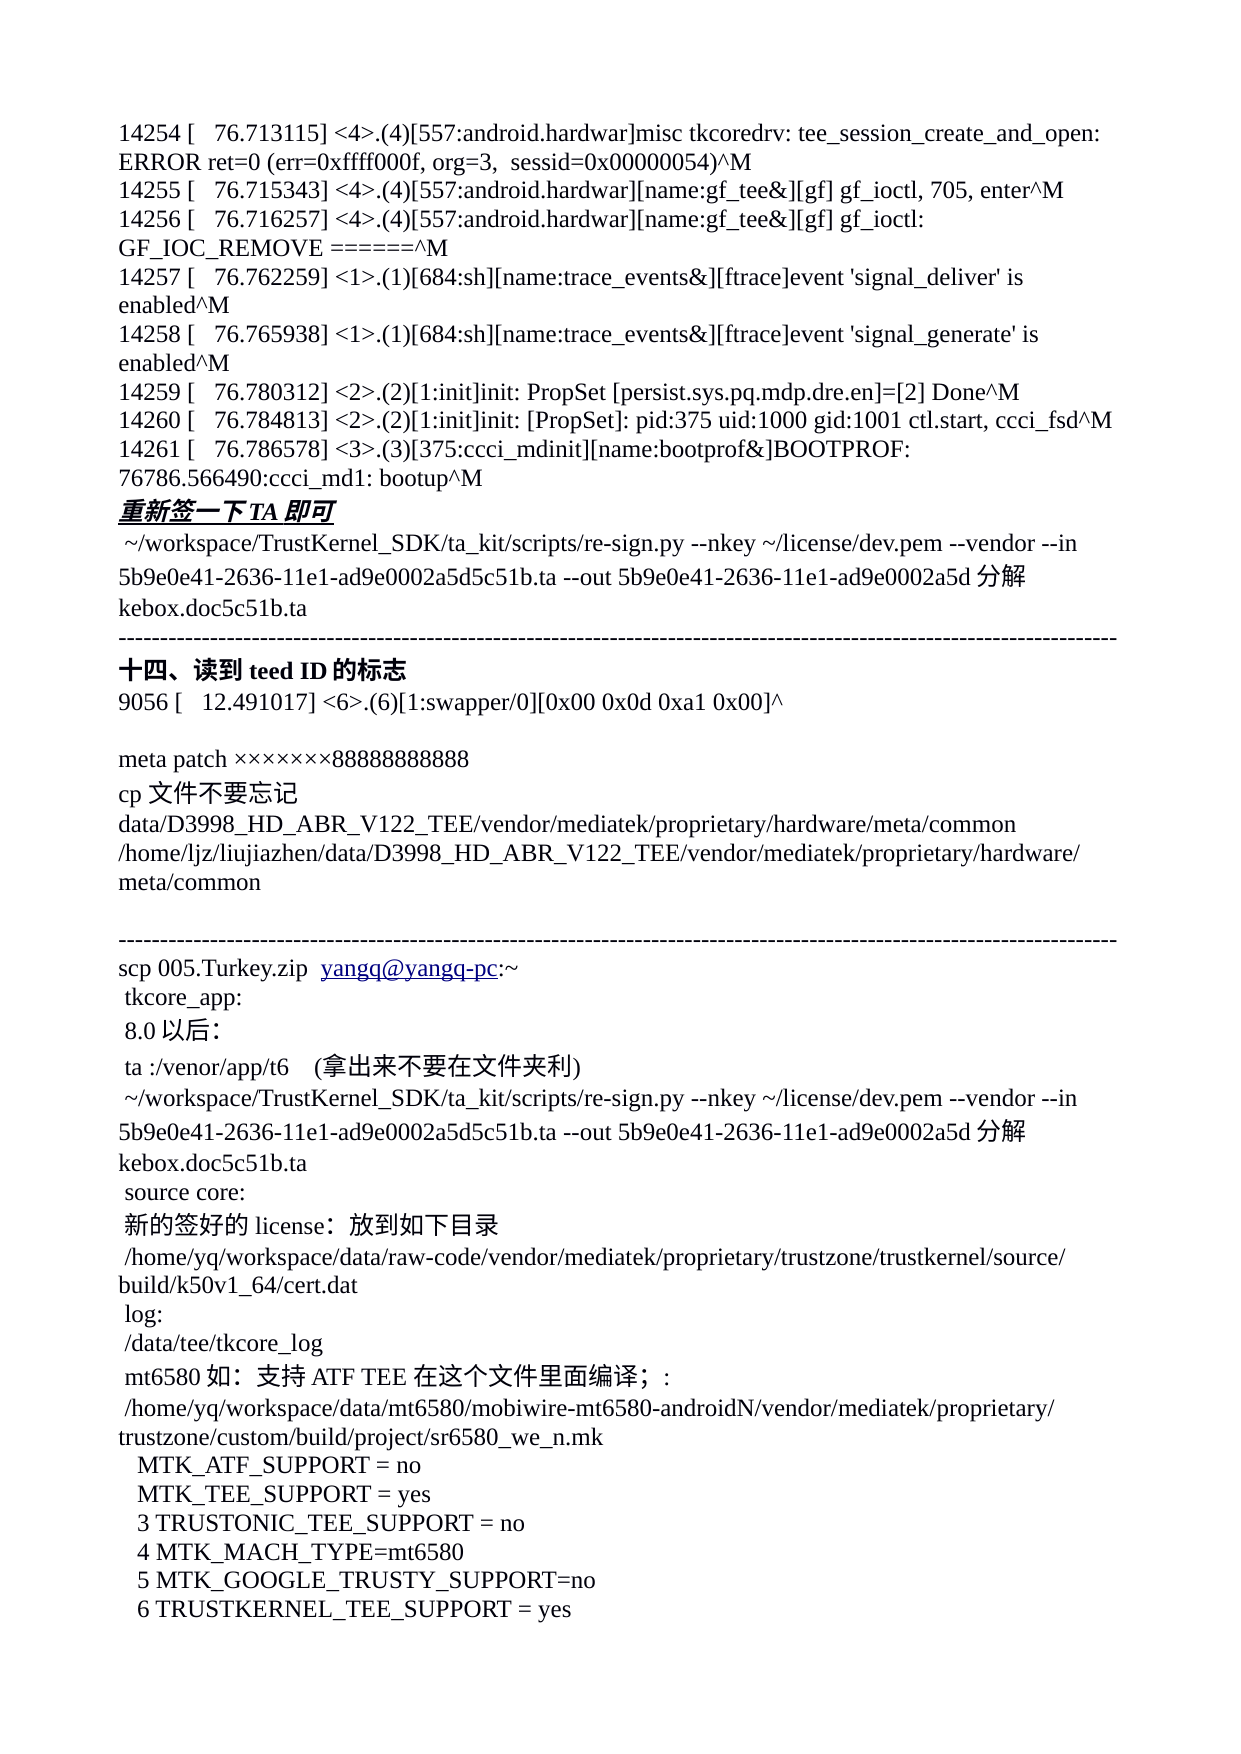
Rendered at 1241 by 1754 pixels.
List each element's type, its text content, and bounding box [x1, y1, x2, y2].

text source core: [118, 1177, 1122, 1206]
text 14258 [ 76.765938] <1>.(1)[684:sh][name:trace_events&][ftrace]event 'signal_generate' is enabled^M [118, 319, 1122, 377]
text tkcore_app: [118, 982, 1122, 1011]
text ta :/venor/app/t6 (拿出来不要在文件夹利) [118, 1047, 1122, 1083]
text ~/workspace/TrustKernel_SDK/ta_kit/scripts/re-sign.py --nkey ~/license/dev.pem --vendor --in 5b9e0e41-2636-11e1-ad9e0002a5d5c51b.ta --out 5b9e0e41-2636-11e1-ad9e0002a5d分解kebox.doc5c51b.ta [118, 528, 1122, 622]
text 8.0以后： [118, 1011, 1122, 1047]
text 76786.566490:ccci_md1: bootup^M [118, 463, 1122, 492]
text MTK_ATF_SUPPORT = no [118, 1451, 1122, 1479]
text ~/workspace/TrustKernel_SDK/ta_kit/scripts/re-sign.py --nkey ~/license/dev.pem --vendor --in 5b9e0e41-2636-11e1-ad9e0002a5d5c51b.ta --out 5b9e0e41-2636-11e1-ad9e0002a5d分解kebox.doc5c51b.ta [118, 1083, 1122, 1177]
text mt6580如：支持ATF TEE 在这个文件里面编译；: [118, 1357, 1122, 1393]
text 14257 [ 76.762259] <1>.(1)[684:sh][name:trace_events&][ftrace]event 'signal_deliver' is enabled^M [118, 262, 1122, 319]
text /home/yq/workspace/data/mt6580/mobiwire-mt6580-androidN/vendor/mediatek/proprietary/trustzone/custom/build/project/sr6580_we_n.mk [118, 1393, 1122, 1451]
text 14256 [ 76.716257] <4>.(4)[557:android.hardwar][name:gf_tee&][gf] gf_ioctl: GF_IOC_REMOVE ======^M [118, 204, 1122, 262]
text cp 文件不要忘记 [118, 773, 1122, 809]
text /home/ljz/liujiazhen/data/D3998_HD_ABR_V122_TEE/vendor/mediatek/proprietary/hardware/meta/common [118, 838, 1122, 896]
text MTK_TEE_SUPPORT = yes [118, 1479, 1122, 1508]
text 重新签一下TA即可 [118, 492, 1122, 528]
text 3 TRUSTONIC_TEE_SUPPORT = no [118, 1508, 1122, 1537]
text 14255 [ 76.715343] <4>.(4)[557:android.hardwar][name:gf_tee&][gf] gf_ioctl, 705, enter^M [118, 176, 1122, 204]
text 4 MTK_MACH_TYPE=mt6580 [118, 1537, 1122, 1566]
text ------------------------------------------------------------------------------------------------------------------------ [118, 924, 1122, 953]
text 新的签好的 license：放到如下目录 [118, 1206, 1122, 1242]
text 14259 [ 76.780312] <2>.(2)[1:init]init: PropSet [persist.sys.pq.mdp.dre.en]=[2] Done^M [118, 377, 1122, 406]
text 十四、读到 teed ID的标志 [118, 651, 1122, 687]
text scp 005.Turkey.zip yangq@yangq-pc:~ [118, 953, 1122, 982]
text meta patch ×××××××88888888888 [118, 744, 1122, 773]
text ------------------------------------------------------------------------------------------------------------------------ [118, 622, 1122, 651]
text 5 MTK_GOOGLE_TRUSTY_SUPPORT=no [118, 1566, 1122, 1594]
text log: [118, 1299, 1122, 1328]
text /data/tee/tkcore_log [118, 1328, 1122, 1357]
text 14260 [ 76.784813] <2>.(2)[1:init]init: [PropSet]: pid:375 uid:1000 gid:1001 ctl.start, ccci_fsd^M [118, 406, 1122, 434]
text 6 TRUSTKERNEL_TEE_SUPPORT = yes [118, 1594, 1122, 1623]
text 14261 [ 76.786578] <3>.(3)[375:ccci_mdinit][name:bootprof&]BOOTPROF: [118, 434, 1122, 463]
text 9056 [ 12.491017] <6>.(6)[1:swapper/0][0x00 0x0d 0xa1 0x00]^ [118, 687, 1122, 716]
text data/D3998_HD_ABR_V122_TEE/vendor/mediatek/proprietary/hardware/meta/common [118, 809, 1122, 838]
text 14254 [ 76.713115] <4>.(4)[557:android.hardwar]misc tkcoredrv: tee_session_create_and_open: ERROR ret=0 (err=0xffff000f, org=3, sessid=0x00000054)^M [118, 118, 1122, 176]
text /home/yq/workspace/data/raw-code/vendor/mediatek/proprietary/trustzone/trustkernel/source/build/k50v1_64/cert.dat [118, 1242, 1122, 1299]
